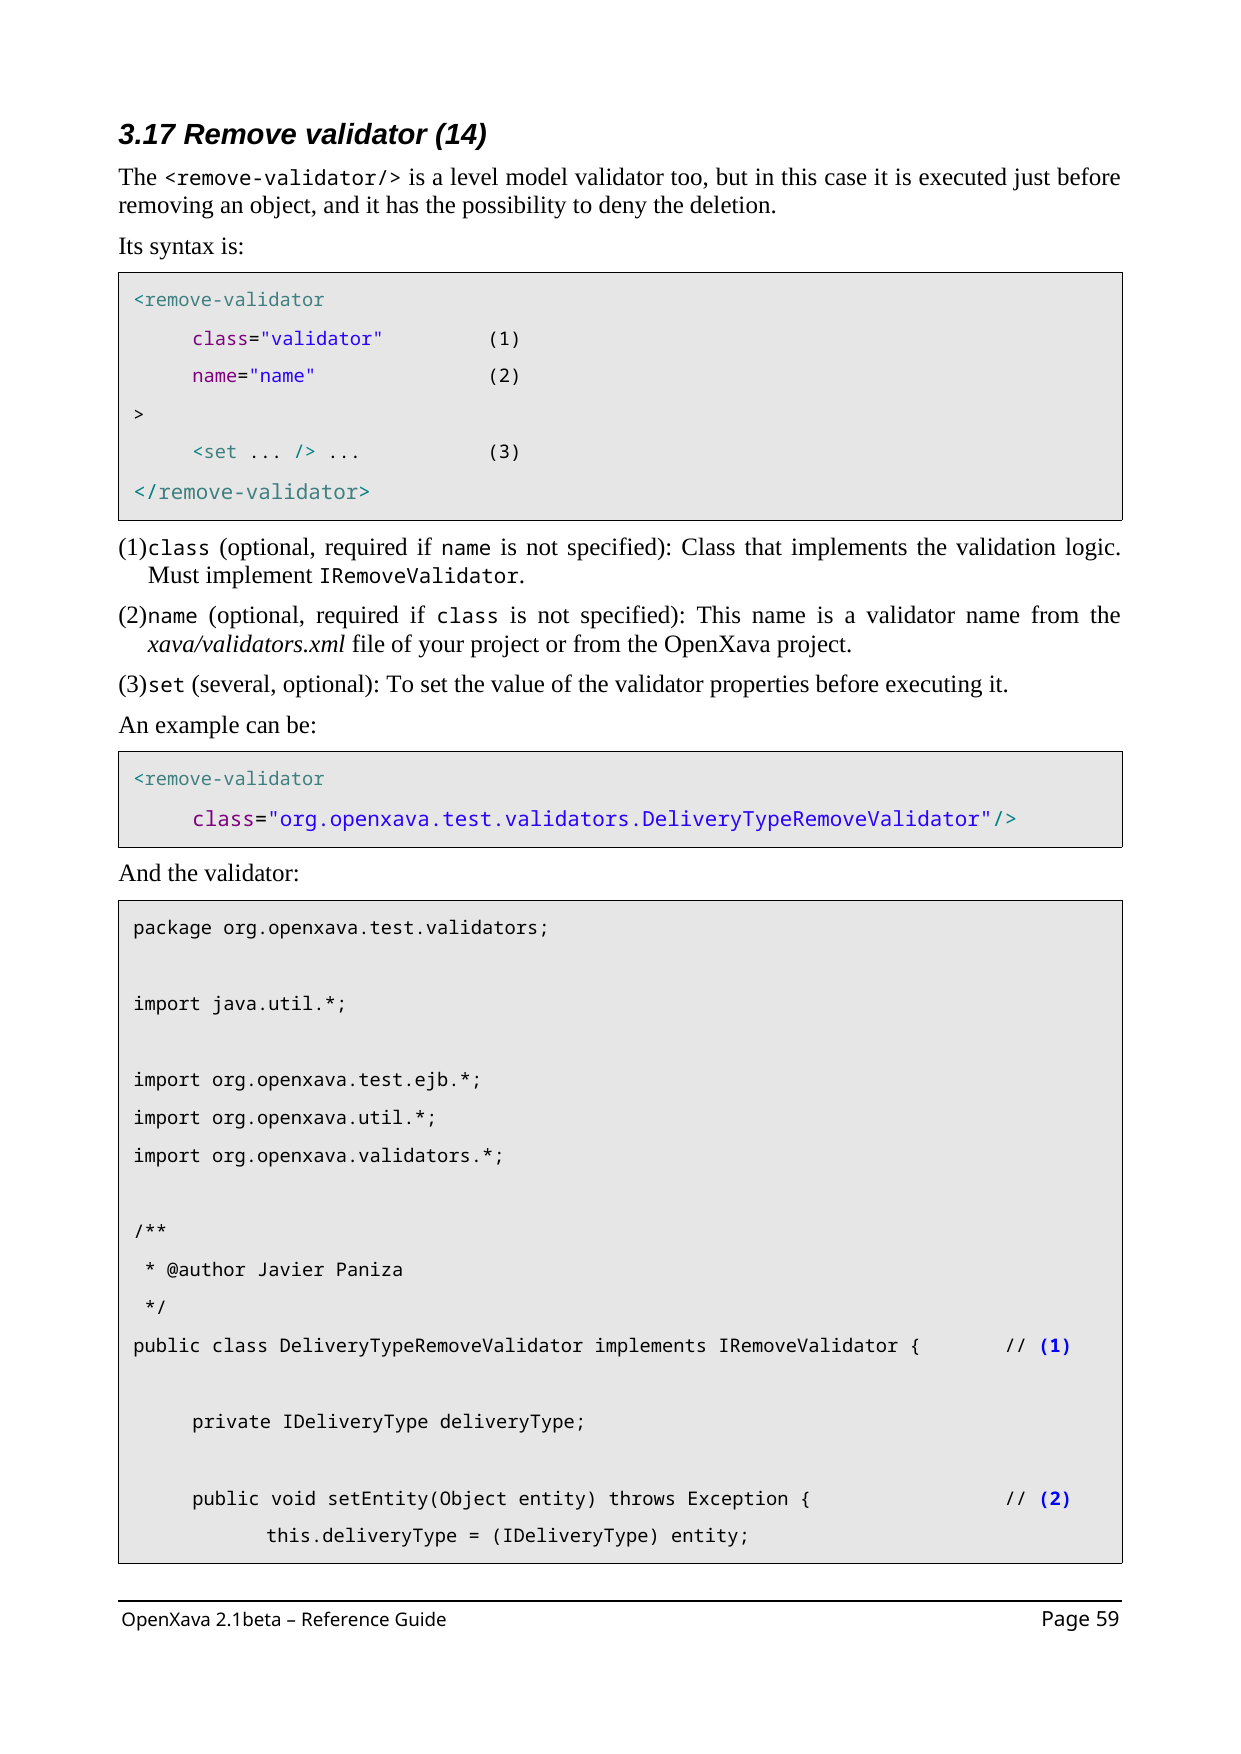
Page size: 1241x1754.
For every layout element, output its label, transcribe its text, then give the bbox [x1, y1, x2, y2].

text class="org.openxava.test.validators.DeliveryTypeRemoveValidator"/> [119, 789, 1122, 847]
text public class DeliveryTypeRemoveValidator implements IRemoveValidator { // (1) [119, 1318, 1122, 1356]
text private IDeliveryType deliveryType; [119, 1394, 1122, 1432]
text this.deliveryType = (IDeliveryType) entity; [119, 1508, 1122, 1563]
text package org.openxava.test.validators; [119, 901, 1122, 938]
text <set ... /> ... (3) [119, 424, 1122, 462]
text name="name" (2) [119, 348, 1122, 386]
text * @author Javier Paniza [119, 1242, 1122, 1280]
text import org.openxava.util.*; [119, 1090, 1122, 1128]
text import org.openxava.test.ejb.*; [119, 1052, 1122, 1090]
text And the validator: [118, 859, 1122, 887]
list class (optional, required if name is not specified): Class that implements the validation logic. Must implement IRemoveValidator. [118, 533, 1122, 589]
text </remove-validator> [119, 462, 1122, 520]
text import org.openxava.validators.*; [119, 1128, 1122, 1166]
text > [119, 386, 1122, 424]
list set (several, optional): To set the value of the validator properties before executing it. [118, 670, 1122, 698]
text class="validator" (1) [119, 310, 1122, 348]
text /** [119, 1204, 1122, 1242]
text public void setEntity(Object entity) throws Exception { // (2) [119, 1470, 1122, 1508]
text */ [119, 1280, 1122, 1318]
text import java.util.*; [119, 976, 1122, 1014]
list name (optional, required if class is not specified): This name is a validator name from the xava/validators.xml file of your project or from the OpenXava project. [118, 602, 1122, 657]
text <remove-validator [119, 273, 1122, 310]
text <remove-validator [119, 752, 1122, 789]
text An example can be: [118, 711, 1122, 738]
subtitle Remove validator (14) [118, 118, 1122, 151]
text The <remove-validator/> is a level model validator too, but in this case it is executed just before removing an object, and it has the possibility to deny the deletion. [118, 163, 1122, 219]
text Its syntax is: [118, 232, 1122, 259]
